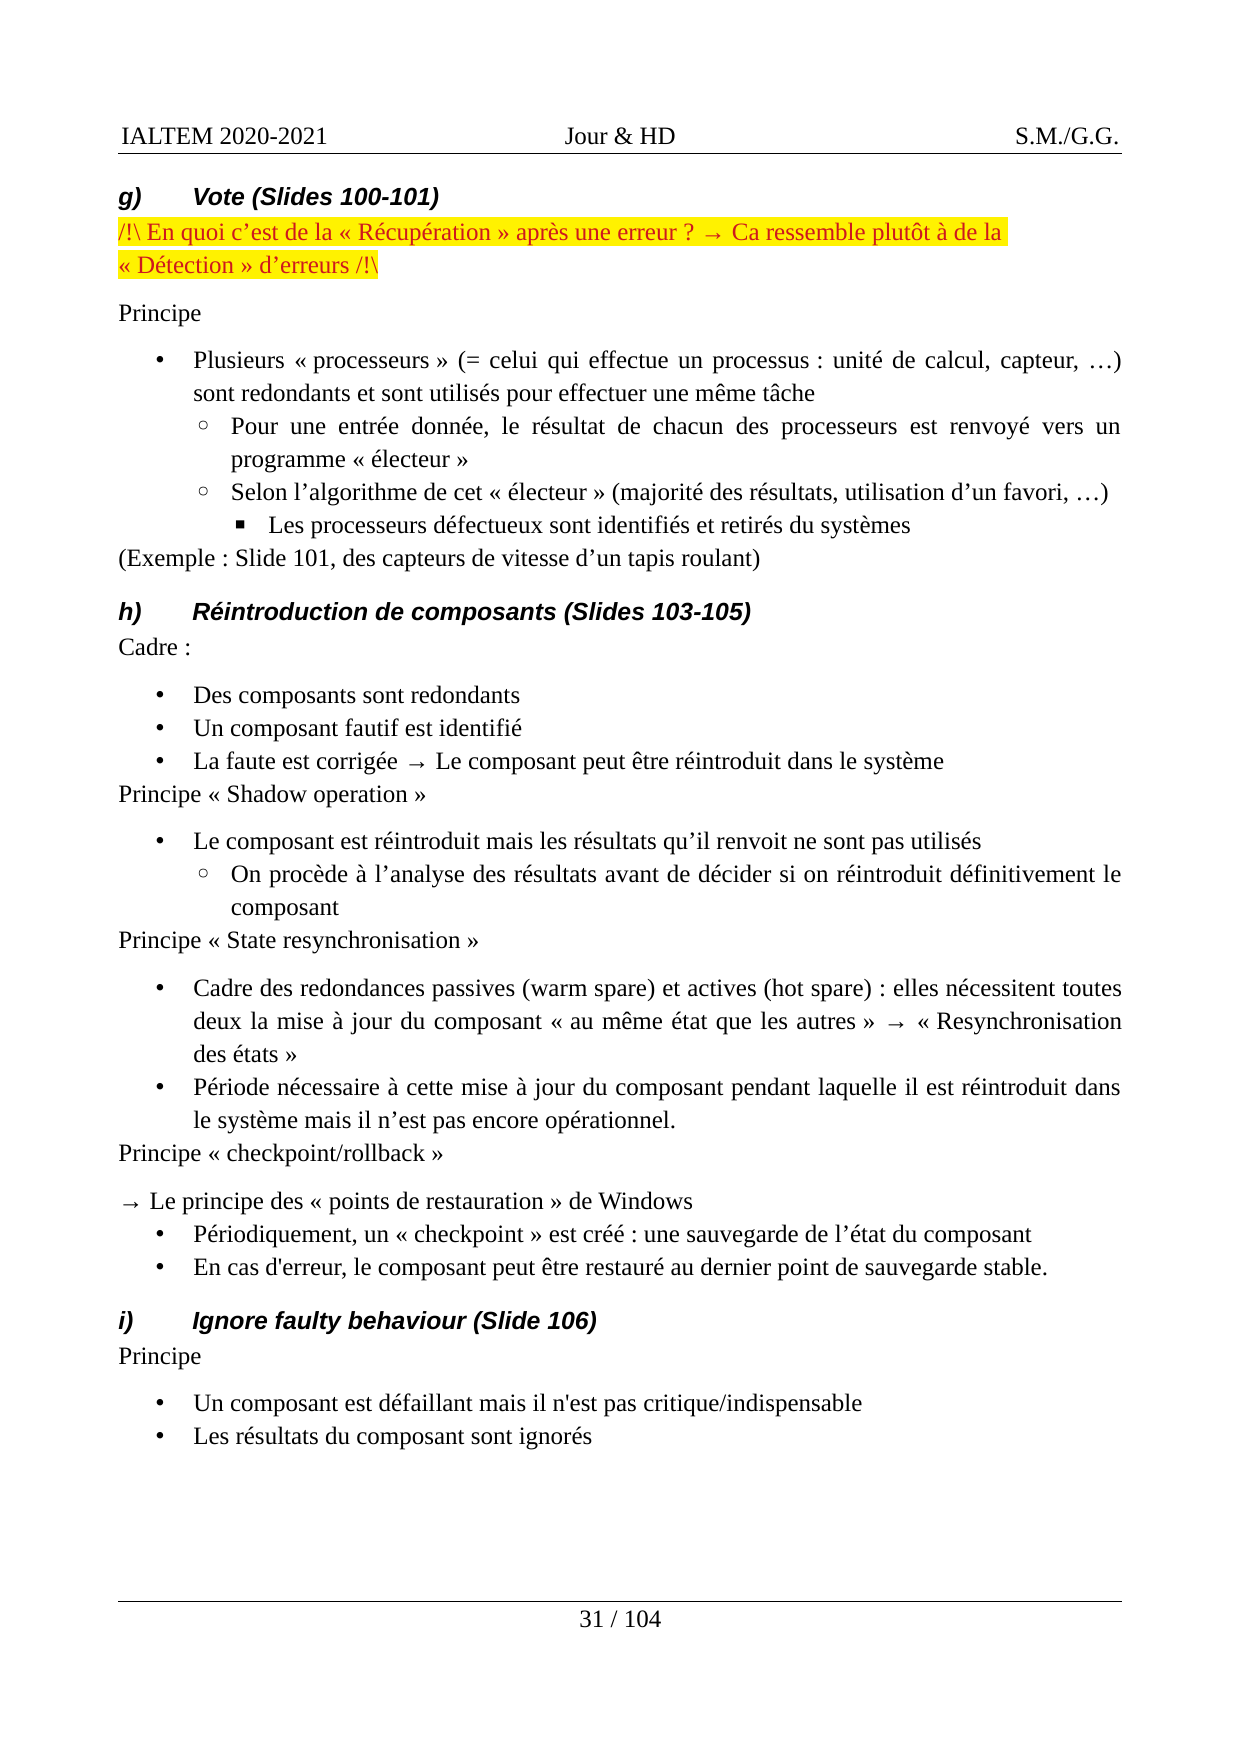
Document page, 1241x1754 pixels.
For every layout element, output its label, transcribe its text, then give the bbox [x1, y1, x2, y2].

list La faute est corrigée → Le composant peut être réintroduit dans le système [156, 746, 1122, 774]
list Un composant fautif est identifié [156, 713, 1122, 741]
text Principe « State resynchronisation » [118, 925, 1122, 954]
list En cas d'erreur, le composant peut être restauré au dernier point de sauvegarde stable. [156, 1252, 1122, 1281]
list Un composant est défaillant mais il n'est pas critique/indispensable [156, 1388, 1122, 1417]
text → Le principe des « points de restauration » de Windows [118, 1186, 1122, 1214]
subtitle Ignore faulty behaviour (Slide 106) [118, 1306, 1122, 1334]
list On procède à l’analyse des résultats avant de décider si on réintroduit définitivement le composant [193, 859, 1122, 921]
text Principe [118, 298, 1122, 326]
text Principe [118, 1341, 1122, 1369]
list Pour une entrée donnée, le résultat de chacun des processeurs est renvoyé vers un programme « électeur » [193, 411, 1122, 473]
list Cadre des redondances passives (warm spare) et actives (hot spare) : elles nécessitent toutes deux la mise à jour du composant « au même état que les autres » → « Resynchronisation des états » [156, 973, 1122, 1068]
list Périodiquement, un « checkpoint » est créé : une sauvegarde de l’état du composant [156, 1219, 1122, 1247]
text /!\ En quoi c’est de la « Récupération » après une erreur ? → Ca ressemble plutôt à de la « Détection » d’erreurs /!\ [118, 217, 1122, 279]
list Période nécessaire à cette mise à jour du composant pendant laquelle il est réintroduit dans le système mais il n’est pas encore opérationnel. [156, 1072, 1122, 1134]
list Les processeurs défectueux sont identifiés et retirés du systèmes [231, 510, 1122, 539]
text Principe « Shadow operation » [118, 779, 1122, 807]
list Selon l’algorithme de cet « électeur » (majorité des résultats, utilisation d’un favori, …) [193, 477, 1122, 506]
list Le composant est réintroduit mais les résultats qu’il renvoit ne sont pas utilisés [156, 826, 1122, 855]
list Les résultats du composant sont ignorés [156, 1421, 1122, 1450]
text Principe « checkpoint/rollback » [118, 1138, 1122, 1167]
list Plusieurs « processeurs » (= celui qui effectue un processus : unité de calcul, capteur, …) sont redondants et sont utilisés pour effectuer une même tâche [156, 345, 1122, 407]
text Cadre : [118, 632, 1122, 661]
subtitle Réintroduction de composants (Slides 103-105) [118, 597, 1122, 626]
text (Exemple : Slide 101, des capteurs de vitesse d’un tapis roulant) [118, 543, 1122, 572]
list Des composants sont redondants [156, 680, 1122, 708]
subtitle Vote (Slides 100-101) [118, 182, 1122, 211]
